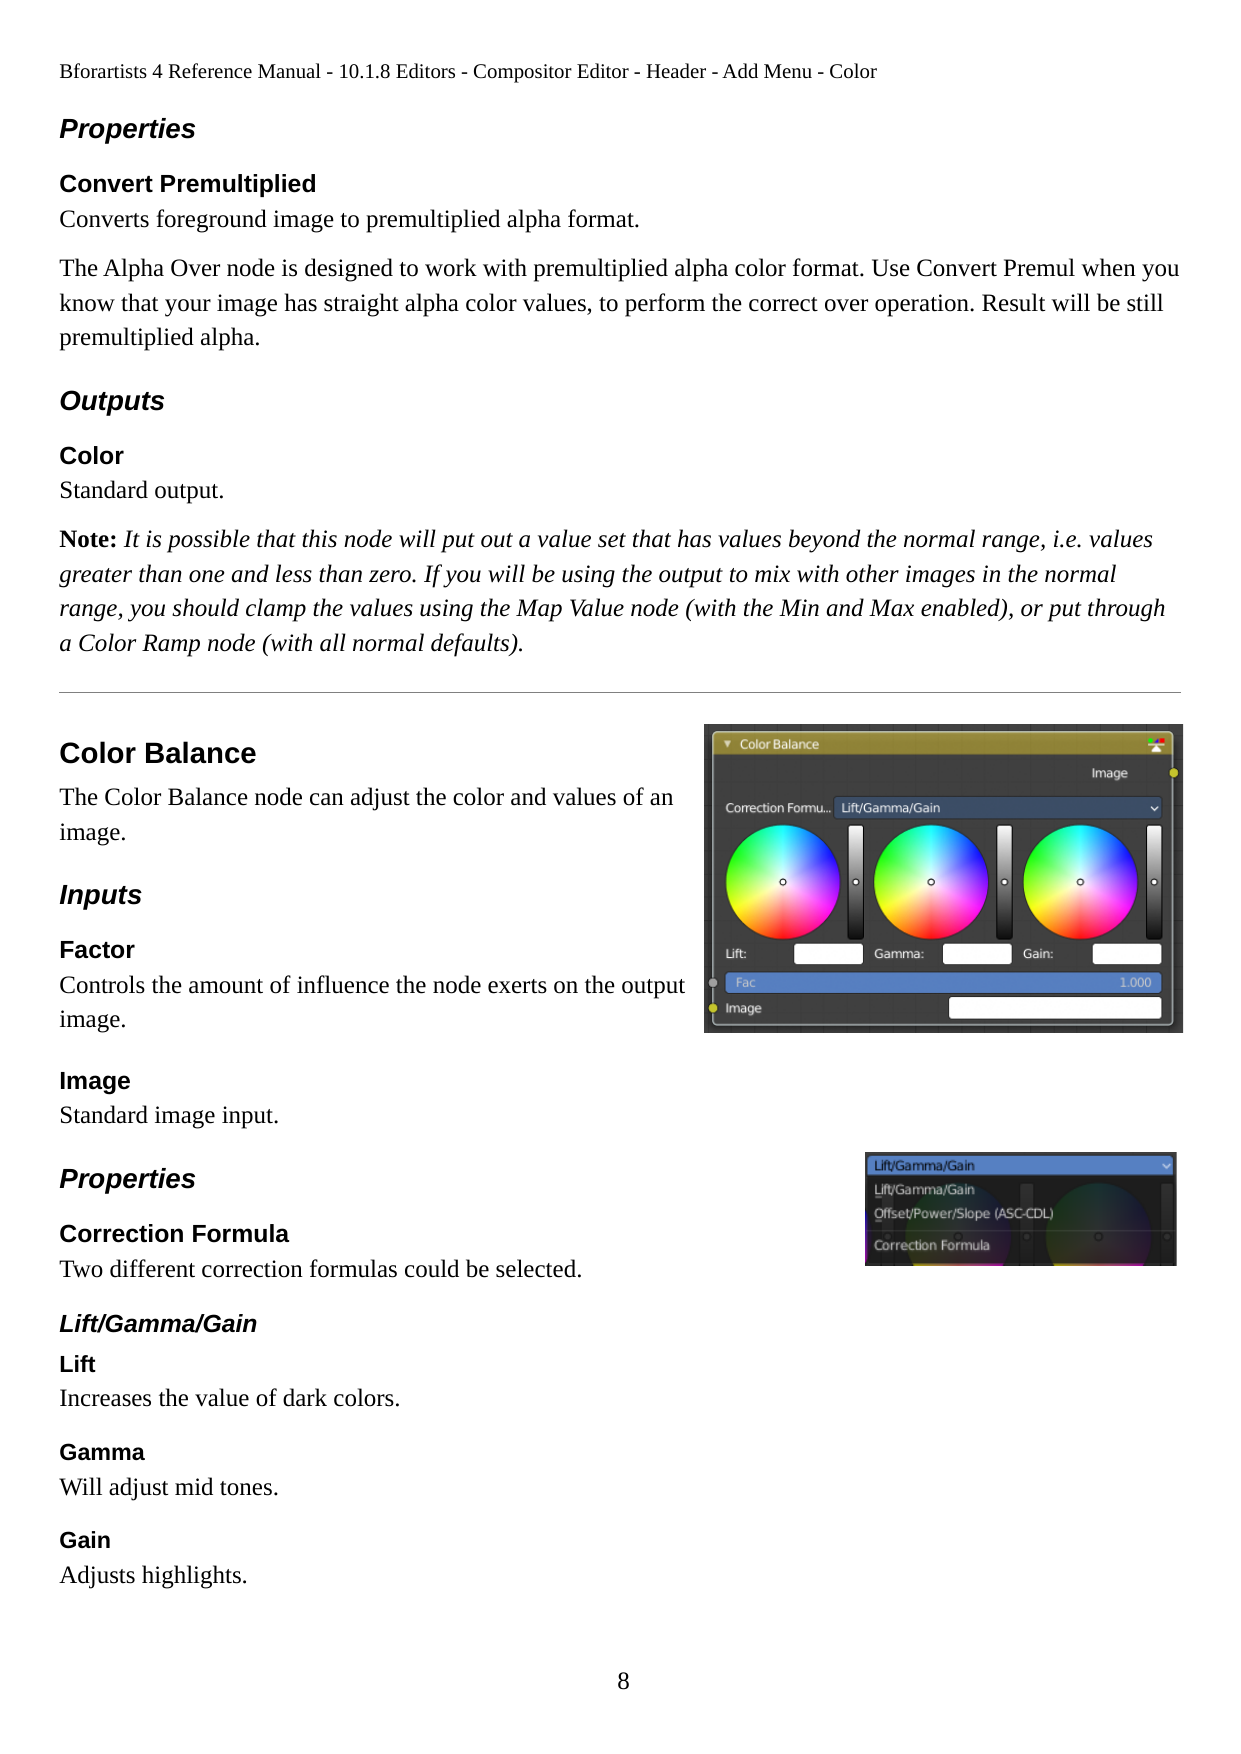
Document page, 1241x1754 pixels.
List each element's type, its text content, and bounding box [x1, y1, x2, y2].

text The Color Balance node can adjust the color and values of an image. [59, 782, 704, 845]
subtitle Inputs [59, 878, 704, 910]
subtitle Correction Formula [59, 1219, 865, 1248]
text Will adjust mid tones. [59, 1472, 1181, 1500]
subtitle Outputs [59, 384, 1181, 416]
subtitle Color Balance [59, 736, 704, 769]
text Standard output. [59, 476, 1181, 504]
text Note: It is possible that this node will put out a value set that has values beyond the normal range, i.e. values greater than one and less than zero. If you will be using the output to mix with other images in the normal range, you should clamp the values using the Map Value node (with the Min and Max enabled), or put through a Color Ramp node (with all normal defaults). [59, 524, 1181, 657]
text Standard image input. [59, 1101, 1181, 1129]
picture [704, 724, 1184, 1033]
picture [865, 1152, 1177, 1266]
subtitle Gain [59, 1527, 1181, 1554]
subtitle Lift/Gamma/Gain [59, 1309, 1181, 1338]
text The Alpha Over node is designed to work with premultiplied alpha color format. Use Convert Premul when you know that your image has straight alpha color values, to perform the correct over operation. Result will be still premultiplied alpha. [59, 253, 1181, 351]
text Adjusts highlights. [59, 1560, 1181, 1589]
subtitle Color [59, 441, 1181, 469]
subtitle Properties [59, 1162, 865, 1194]
subtitle Factor [59, 935, 704, 963]
subtitle Lift [59, 1350, 1181, 1377]
text Increases the value of dark colors. [59, 1383, 1181, 1412]
subtitle Convert Premultiplied [59, 169, 1181, 198]
subtitle Properties [59, 113, 1181, 144]
subtitle Image [59, 1066, 1181, 1094]
text Two different correction formulas could be selected. [59, 1254, 1181, 1283]
subtitle Gamma [59, 1438, 1181, 1465]
text Converts foreground image to premultiplied alpha format. [59, 204, 1181, 233]
text Controls the amount of influence the node exerts on the output image. [59, 970, 704, 1033]
